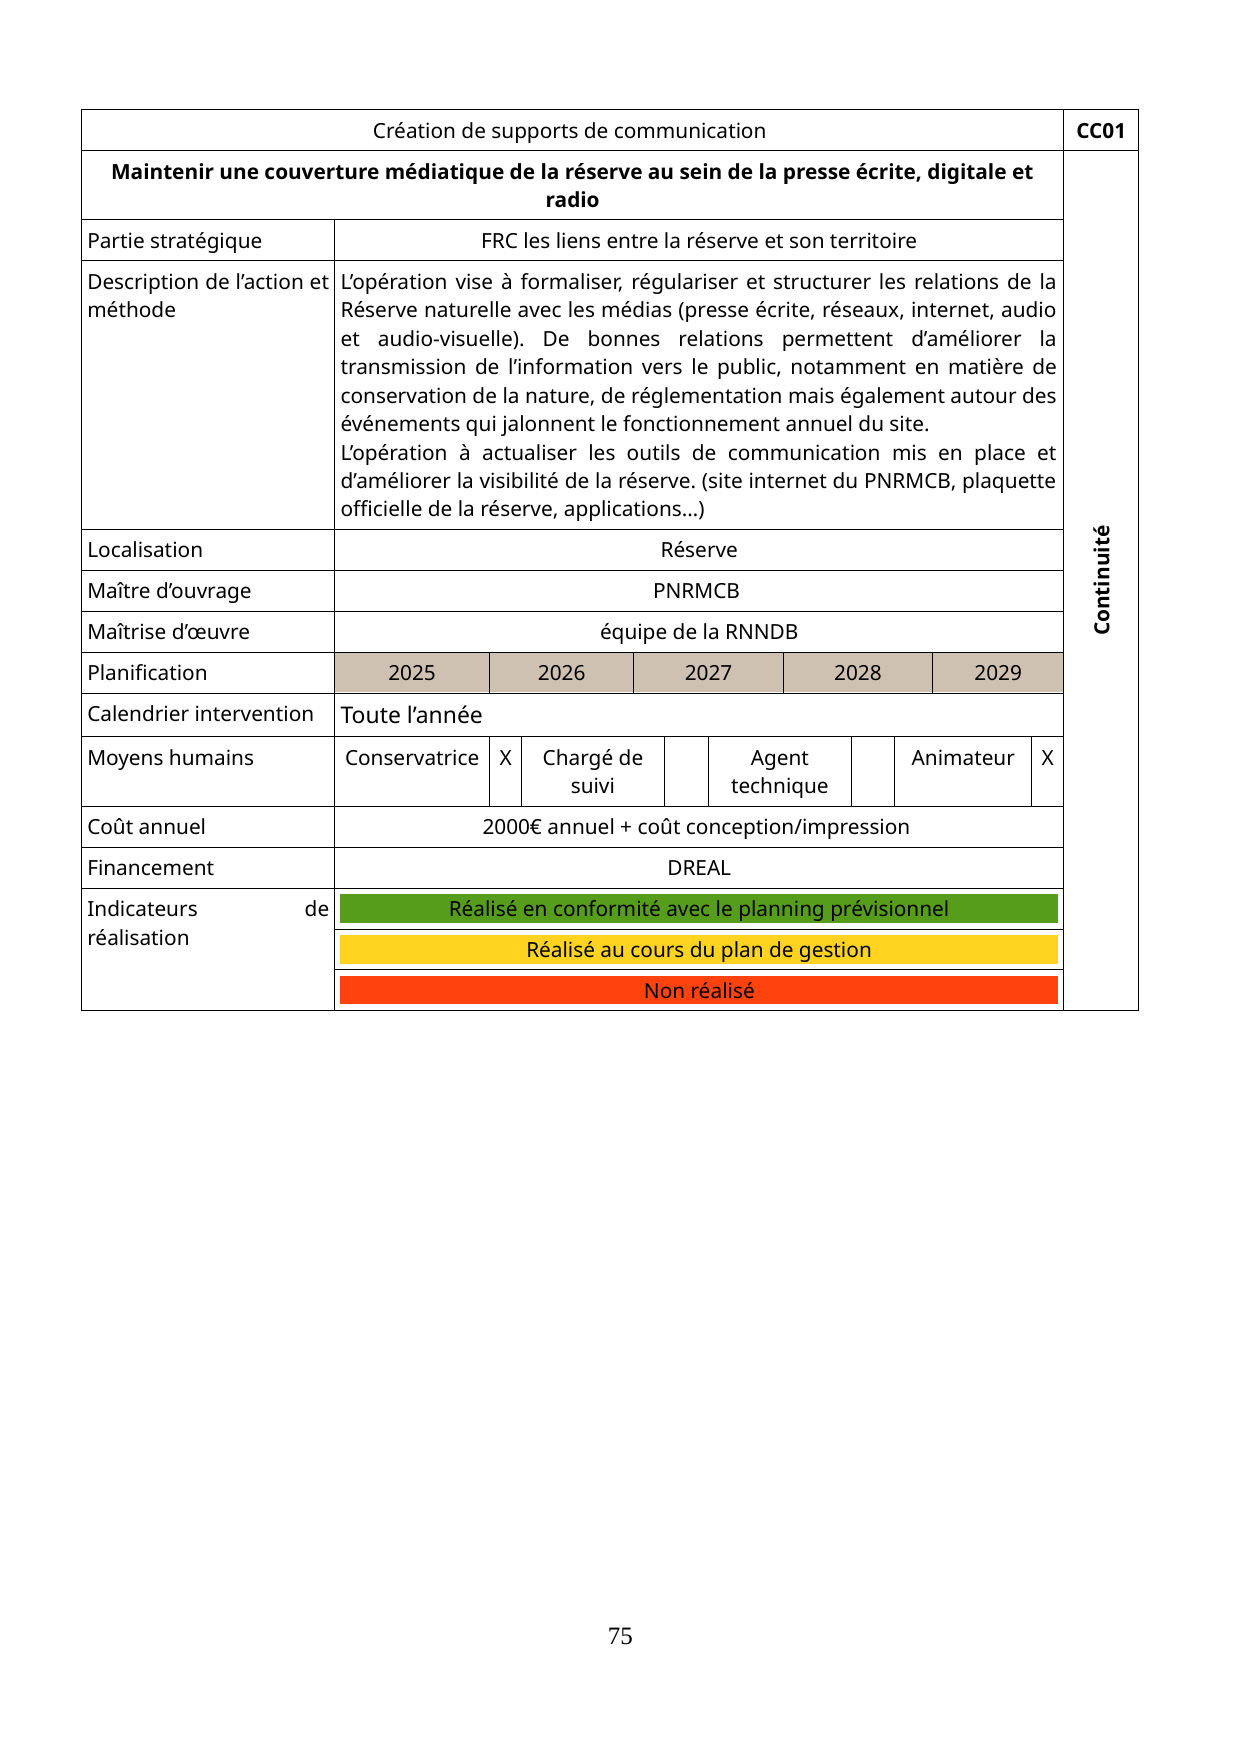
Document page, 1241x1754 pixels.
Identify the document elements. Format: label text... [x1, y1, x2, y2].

table_cell Maîtrise d’œuvre [82, 612, 334, 652]
table_cell [665, 737, 708, 806]
table_cell Planification [82, 653, 334, 692]
table_cell FRC les liens entre la réserve et son territoire [335, 220, 1063, 260]
table_header CC01 [1064, 110, 1138, 150]
table_cell L’opération vise à formaliser, régulariser et structurer les relations de la Réserve naturelle avec les médias (presse écrite, réseaux, internet, audio et audio-visuelle). De bonnes relations permettent d’améliorer la transmission de l’information vers le public, notamment en matière de conservation de la nature, de réglementation mais également autour des événements qui jalonnent le fonctionnement annuel du site. L’opération à actualiser les outils de communication mis en place et d’améliorer la visibilité de la réserve. (site internet du PNRMCB, plaquette officielle de la réserve, applications…) [335, 261, 1063, 529]
table_cell 2029 [933, 653, 1063, 692]
table_cell Moyens humains [82, 737, 334, 806]
table_cell 2027 [634, 653, 783, 692]
table_cell Chargé de suivi [522, 737, 664, 806]
table_cell 2000€ annuel + coût conception/impression [335, 807, 1063, 847]
table_cell Agent technique [709, 737, 851, 806]
table_cell Description de l’action et méthode [82, 261, 334, 529]
table_cell PNRMCB [335, 571, 1063, 611]
table_cell Réserve [335, 530, 1063, 570]
table_cell équipe de la RNNDB [335, 612, 1063, 652]
table_cell Conservatrice [335, 737, 489, 806]
table_cell 2028 [784, 653, 932, 692]
table_cell Réalisé au cours du plan de gestion [335, 930, 1063, 969]
table_cell 2026 [490, 653, 633, 692]
table_cell Maintenir une couverture médiatique de la réserve au sein de la presse écrite, digitale et radio [82, 151, 1063, 219]
table_cell Indicateurs de réalisation [82, 889, 334, 1010]
table_cell Coût annuel [82, 807, 334, 847]
table_cell Localisation [82, 530, 334, 570]
table_cell 2025 [335, 653, 489, 692]
table_cell DREAL [335, 848, 1063, 887]
table_cell Non réalisé [335, 970, 1063, 1010]
table_cell Partie stratégique [82, 220, 334, 260]
table_cell Réalisé en conformité avec le planning prévisionnel [335, 889, 1063, 928]
table_header Création de supports de communication [82, 110, 1063, 150]
table_cell Toute l’année [335, 694, 1063, 736]
table_cell X [1032, 737, 1063, 806]
table_cell Continuité [1064, 151, 1138, 1010]
table_cell Maître d’ouvrage [82, 571, 334, 611]
table_cell Calendrier intervention [82, 694, 334, 736]
table_cell Animateur [895, 737, 1031, 806]
table_cell X [490, 737, 521, 806]
table_cell Financement [82, 848, 334, 887]
table_cell [852, 737, 894, 806]
